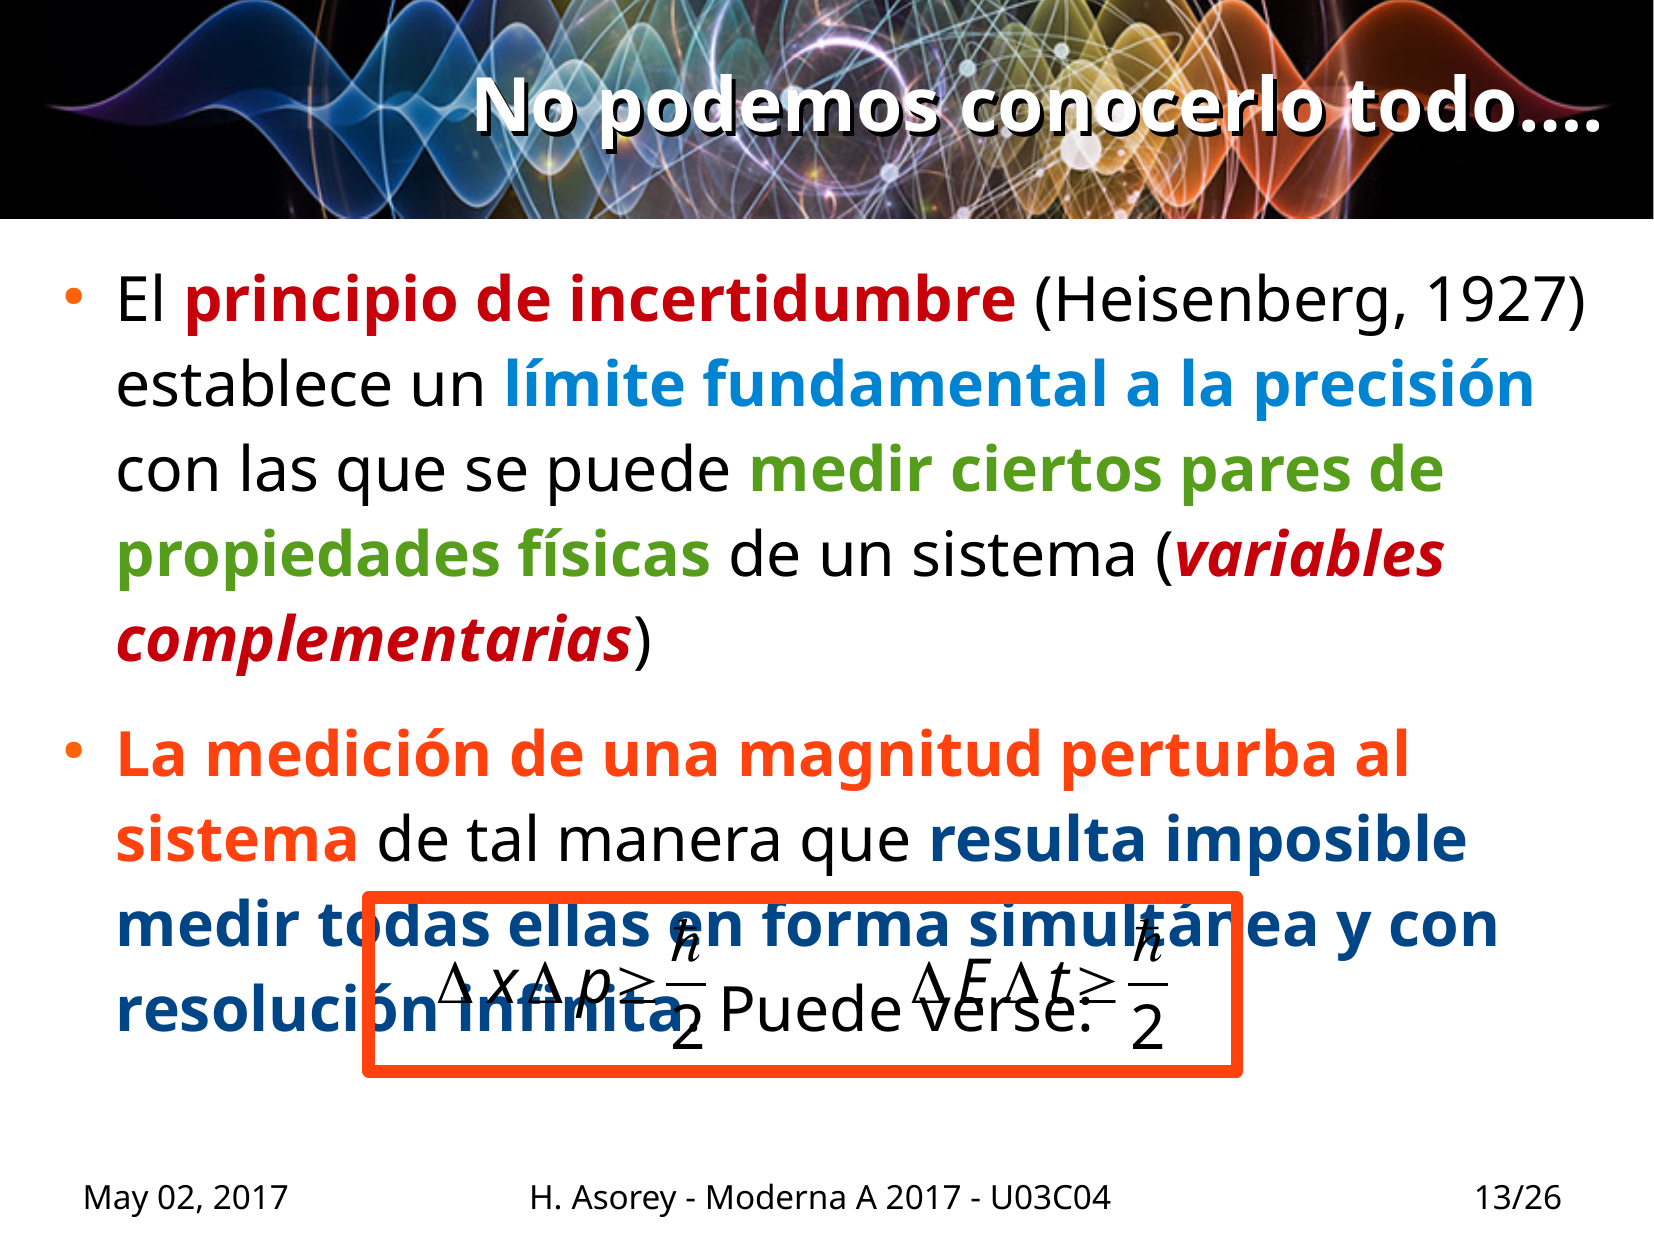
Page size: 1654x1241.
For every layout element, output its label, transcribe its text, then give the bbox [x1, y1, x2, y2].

picture [0, 0, 1654, 219]
chart [375, 903, 1231, 1066]
title No podemos conocerlo todo…. [45, 15, 1606, 191]
list El principio de incertidumbre (Heisenberg, 1927) establece un límite fundamental a la precisión con las que se puede medir ciertos pares de propiedades físicas de un sistema (variables complementarias) La medición de una magnitud perturba al sistema de tal manera que resulta imposible medir todas ellas en forma simultánea y con resolución infinita. Puede verse: [45, 255, 1606, 1156]
